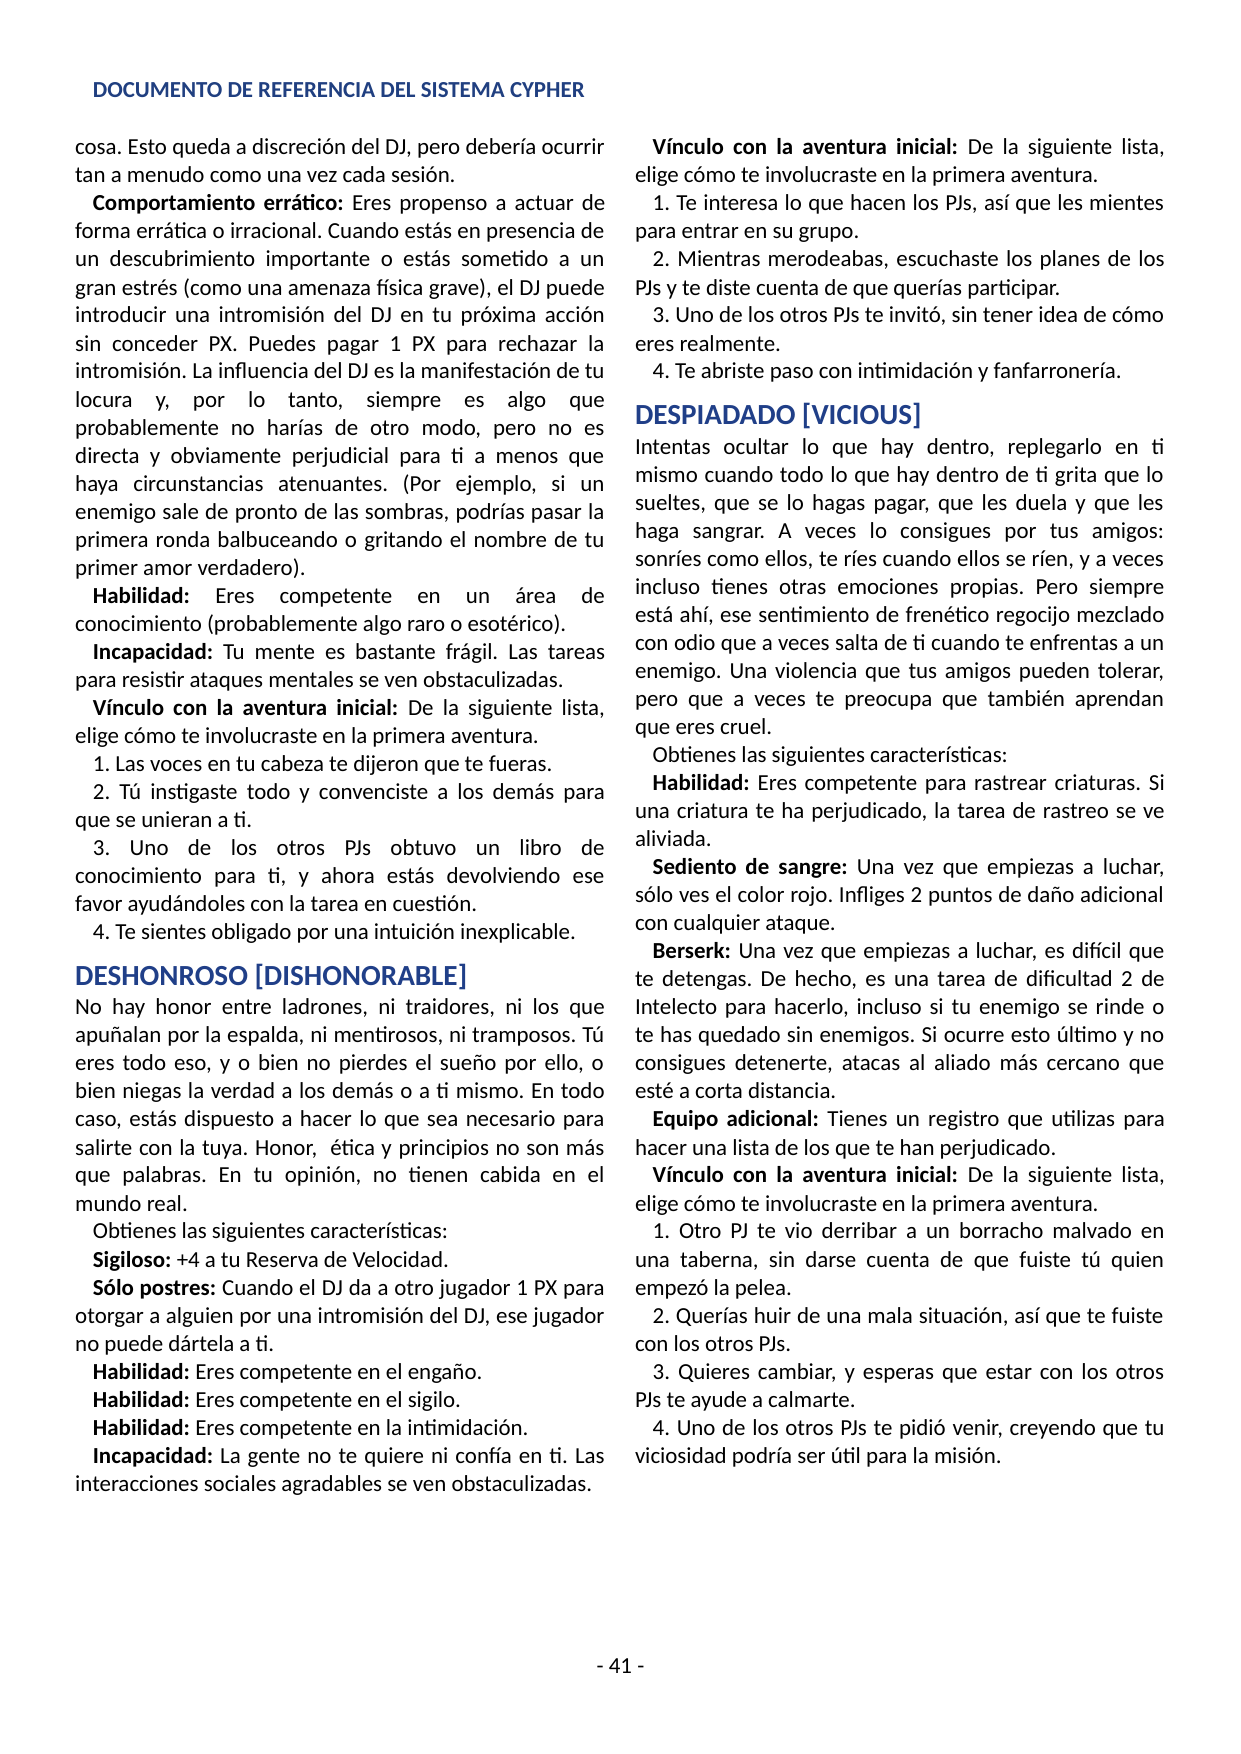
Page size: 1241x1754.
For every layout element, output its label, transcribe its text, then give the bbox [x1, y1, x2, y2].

text Intentas ocultar lo que hay dentro, replegarlo en ti mismo cuando todo lo que hay dentro de ti grita que lo sueltes, que se lo hagas pagar, que les duela y que les haga sangrar. A veces lo consigues por tus amigos: sonríes como ellos, te ríes cuando ellos se ríen, y a veces incluso tienes otras emociones propias. Pero siempre está ahí, ese sentimiento de frenético regocijo mezclado con odio que a veces salta de ti cuando te enfrentas a un enemigo. Una violencia que tus amigos pueden tolerar, pero que a veces te preocupa que también aprendan que eres cruel. [635, 432, 1165, 740]
text Equipo adicional: Tienes un registro que utilizas para hacer una lista de los que te han perjudicado. [635, 1104, 1165, 1161]
text Habilidad: Eres competente en el sigilo. [75, 1385, 605, 1413]
text 1. Las voces en tu cabeza te dijeron que te fueras. [75, 749, 605, 777]
text 3. Uno de los otros PJs obtuvo un libro de conocimiento para ti, y ahora estás devolviendo ese favor ayudándoles con la tarea en cuestión. [75, 833, 605, 917]
text 2. Mientras merodeabas, escuchaste los planes de los PJs y te diste cuenta de que querías participar. [635, 244, 1165, 301]
text Habilidad: Eres competente en un área de conocimiento (probablemente algo raro o esotérico). [75, 581, 605, 637]
text 2. Querías huir de una mala situación, así que te fuiste con los otros PJs. [635, 1301, 1165, 1357]
text 4. Te abriste paso con intimidación y fanfarronería. [635, 357, 1165, 385]
text 3. Quieres cambiar, y esperas que estar con los otros PJs te ayude a calmarte. [635, 1357, 1165, 1413]
text Incapacidad: La gente no te quiere ni confía en ti. Las interacciones sociales agradables se ven obstaculizadas. [75, 1441, 605, 1497]
text Sediento de sangre: Una vez que empiezas a luchar, sólo ves el color rojo. Infliges 2 puntos de daño adicional con cualquier ataque. [635, 852, 1165, 936]
text Incapacidad: Tu mente es bastante frágil. Las tareas para resistir ataques mentales se ven obstaculizadas. [75, 637, 605, 693]
text 1. Te interesa lo que hacen los PJs, así que les mientes para entrar en su grupo. [635, 188, 1165, 244]
text Sigiloso: +4 a tu Reserva de Velocidad. [75, 1245, 605, 1273]
text Obtienes las siguientes características: [75, 1217, 605, 1245]
text Ataques de perspicacia: Siempre que tal conocimiento sea apropiado, el DJ te proporciona información aunque no haya una explicación clara de cómo podrías saber tal cosa. Esto queda a discreción del DJ, pero debería ocurrir tan a menudo como una vez cada sesión. [75, 132, 605, 188]
text 4. Uno de los otros PJs te pidió venir, creyendo que tu viciosidad podría ser útil para la misión. [635, 1413, 1165, 1469]
subtitle Despiadado [Vicious] [635, 396, 1165, 432]
text Sólo postres: Cuando el DJ da a otro jugador 1 PX para otorgar a alguien por una intromisión del DJ, ese jugador no puede dártela a ti. [75, 1273, 605, 1357]
text 3. Uno de los otros PJs te invitó, sin tener idea de cómo eres realmente. [635, 301, 1165, 357]
text 4. Te sientes obligado por una intuición inexplicable. [75, 917, 605, 945]
text No hay honor entre ladrones, ni traidores, ni los que apuñalan por la espalda, ni mentirosos, ni tramposos. Tú eres todo eso, y o bien no pierdes el sueño por ello, o bien niegas la verdad a los demás o a ti mismo. En todo caso, estás dispuesto a hacer lo que sea necesario para salirte con la tuya. Honor, ética y principios no son más que palabras. En tu opinión, no tienen cabida en el mundo real. [75, 992, 605, 1217]
text Habilidad: Eres competente para rastrear criaturas. Si una criatura te ha perjudicado, la tarea de rastreo se ve aliviada. [635, 768, 1165, 852]
text Vínculo con la aventura inicial: De la siguiente lista, elige cómo te involucraste en la primera aventura. [635, 1161, 1165, 1217]
text Comportamiento errático: Eres propenso a actuar de forma errática o irracional. Cuando estás en presencia de un descubrimiento importante o estás sometido a un gran estrés (como una amenaza física grave), el DJ puede introducir una intromisión del DJ en tu próxima acción sin conceder PX. Puedes pagar 1 PX para rechazar la intromisión. La influencia del DJ es la manifestación de tu locura y, por lo tanto, siempre es algo que probablemente no harías de otro modo, pero no es directa y obviamente perjudicial para ti a menos que haya circunstancias atenuantes. (Por ejemplo, si un enemigo sale de pronto de las sombras, podrías pasar la primera ronda balbuceando o gritando el nombre de tu primer amor verdadero). [75, 188, 605, 581]
text 1. Otro PJ te vio derribar a un borracho malvado en una taberna, sin darse cuenta de que fuiste tú quien empezó la pelea. [635, 1217, 1165, 1301]
text Vínculo con la aventura inicial: De la siguiente lista, elige cómo te involucraste en la primera aventura. [75, 693, 605, 749]
text Habilidad: Eres competente en el engaño. [75, 1357, 605, 1385]
text Vínculo con la aventura inicial: De la siguiente lista, elige cómo te involucraste en la primera aventura. [635, 132, 1165, 188]
text 2. Tú instigaste todo y convenciste a los demás para que se unieran a ti. [75, 777, 605, 833]
text Obtienes las siguientes características: [635, 740, 1165, 768]
text Berserk: Una vez que empiezas a luchar, es difícil que te detengas. De hecho, es una tarea de dificultad 2 de Intelecto para hacerlo, incluso si tu enemigo se rinde o te has quedado sin enemigos. Si ocurre esto último y no consigues detenerte, atacas al aliado más cercano que esté a corta distancia. [635, 936, 1165, 1104]
subtitle Deshonroso [Dishonorable] [75, 957, 605, 992]
text Habilidad: Eres competente en la intimidación. [75, 1413, 605, 1441]
